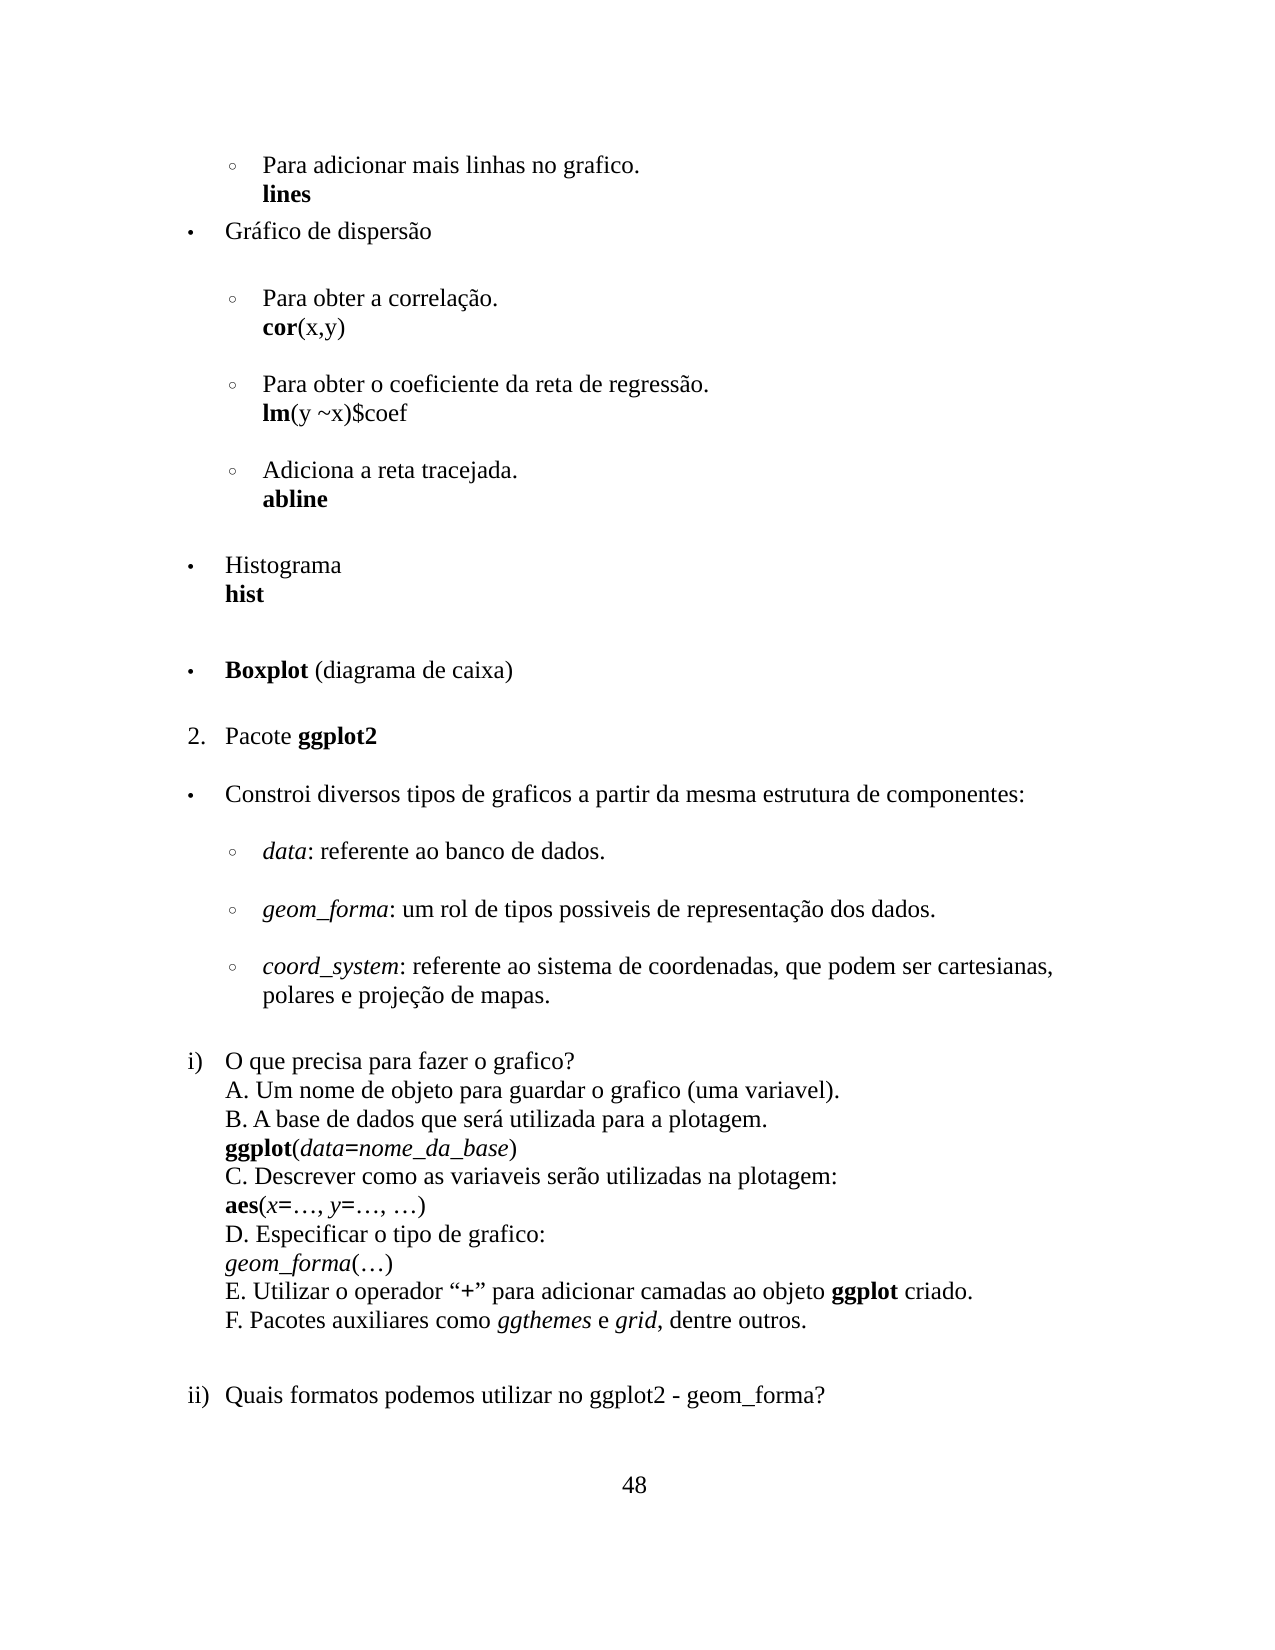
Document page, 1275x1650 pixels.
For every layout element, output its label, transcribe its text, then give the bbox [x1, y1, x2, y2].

list Gráfico de dispersão [187, 216, 1125, 274]
list Adiciona a reta tracejada. abline [225, 455, 1125, 542]
list O que precisa para fazer o grafico? A. Um nome de objeto para guardar o grafico (uma variavel). B. A base de dados que será utilizada para a plotagem. ggplot(data=nome_da_base) C. Descrever como as variaveis serão utilizadas na plotagem: aes(x=…, y=…, …) D. Especificar o tipo de grafico: geom_forma(…) E. Utilizar o operador “+” para adicionar camadas ao objeto ggplot criado. F. Pacotes auxiliares como ggthemes e grid, dentre outros. [187, 1046, 1125, 1363]
list data: referente ao banco de dados. [225, 836, 1125, 894]
list Constroi diversos tipos de graficos a partir da mesma estrutura de componentes: [187, 779, 1125, 836]
list Para obter a correlação. cor(x,y) [225, 283, 1125, 369]
list coord_system: referente ao sistema de coordenadas, que podem ser cartesianas, polares e projeção de mapas. [225, 951, 1125, 1037]
list Pacote ggplot2 [187, 721, 1125, 779]
list Histograma hist [187, 551, 1125, 637]
list geom_forma: um rol de tipos possiveis de representação dos dados. [225, 894, 1125, 951]
list Quais formatos podemos utilizar no ggplot2 - geom_forma? [187, 1381, 1125, 1438]
list Para obter o coeficiente da reta de regressão. lm(y ~x)$coef [225, 369, 1125, 455]
list Para adicionar mais linhas no grafico. lines [225, 150, 1125, 207]
list Boxplot (diagrama de caixa) [187, 655, 1125, 712]
